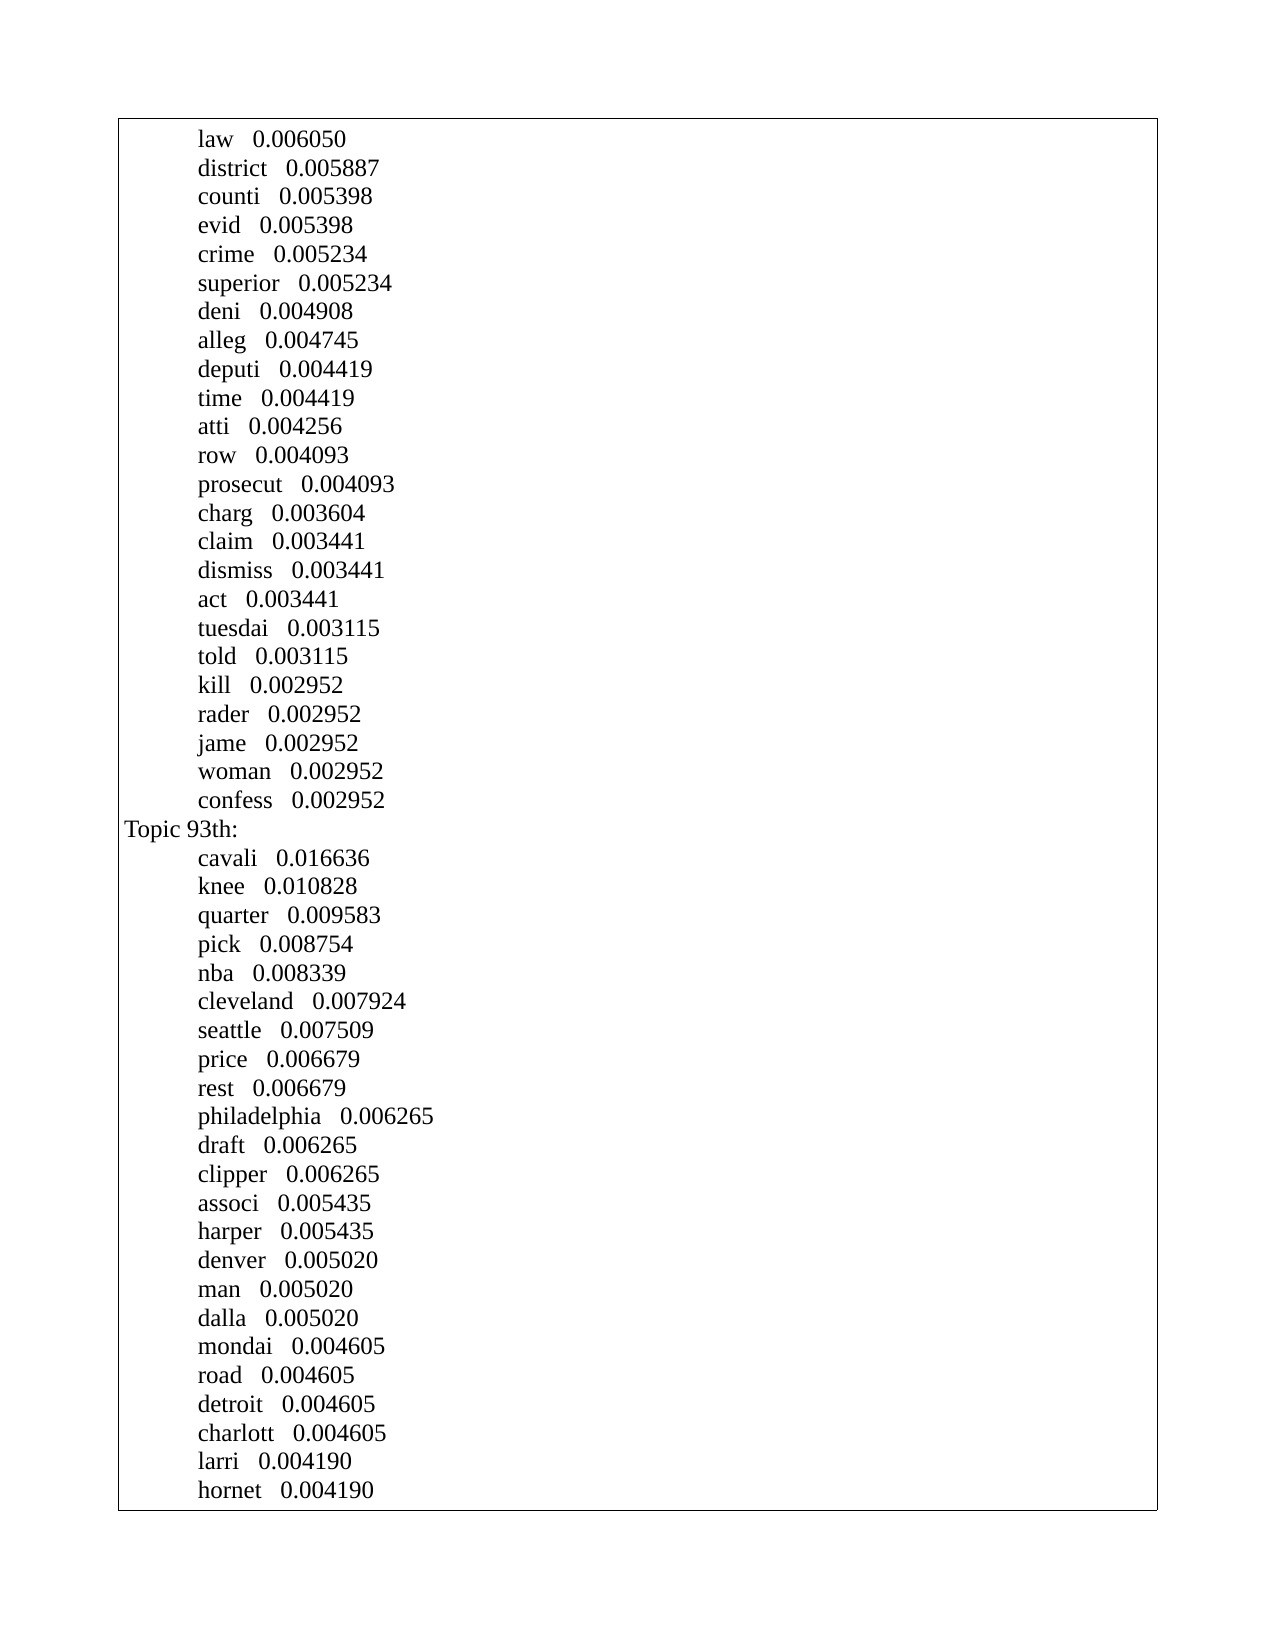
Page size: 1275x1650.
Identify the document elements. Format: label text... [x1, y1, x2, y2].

table_header law 0.006050 district 0.005887 counti 0.005398 evid 0.005398 crime 0.005234 superior 0.005234 deni 0.004908 alleg 0.004745 deputi 0.004419 time 0.004419 atti 0.004256 row 0.004093 prosecut 0.004093 charg 0.003604 claim 0.003441 dismiss 0.003441 act 0.003441 tuesdai 0.003115 told 0.003115 kill 0.002952 rader 0.002952 jame 0.002952 woman 0.002952 confess 0.002952 Topic 93th: cavali 0.016636 knee 0.010828 quarter 0.009583 pick 0.008754 nba 0.008339 cleveland 0.007924 seattle 0.007509 price 0.006679 rest 0.006679 philadelphia 0.006265 draft 0.006265 clipper 0.006265 associ 0.005435 harper 0.005435 denver 0.005020 man 0.005020 dalla 0.005020 mondai 0.004605 road 0.004605 detroit 0.004605 charlott 0.004605 larri 0.004190 hornet 0.004190 [119, 119, 1157, 1510]
